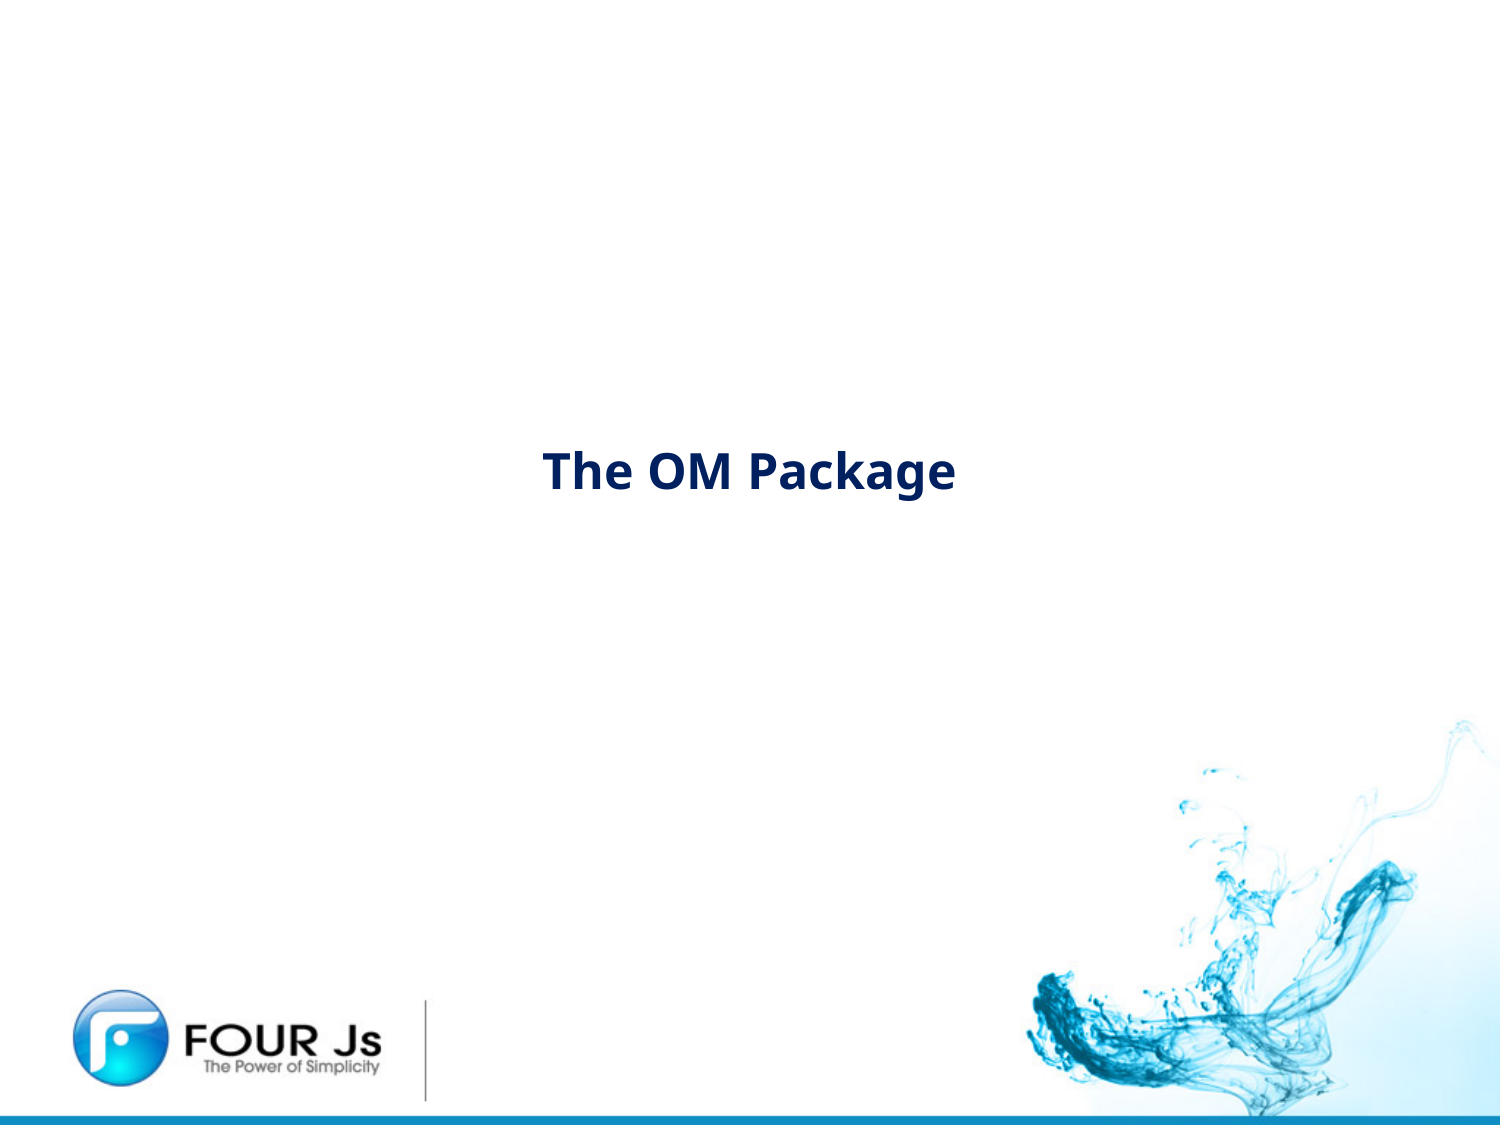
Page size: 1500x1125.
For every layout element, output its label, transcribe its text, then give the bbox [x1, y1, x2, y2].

picture [0, 0, 1500, 1117]
title The OM Package [112, 349, 1388, 591]
